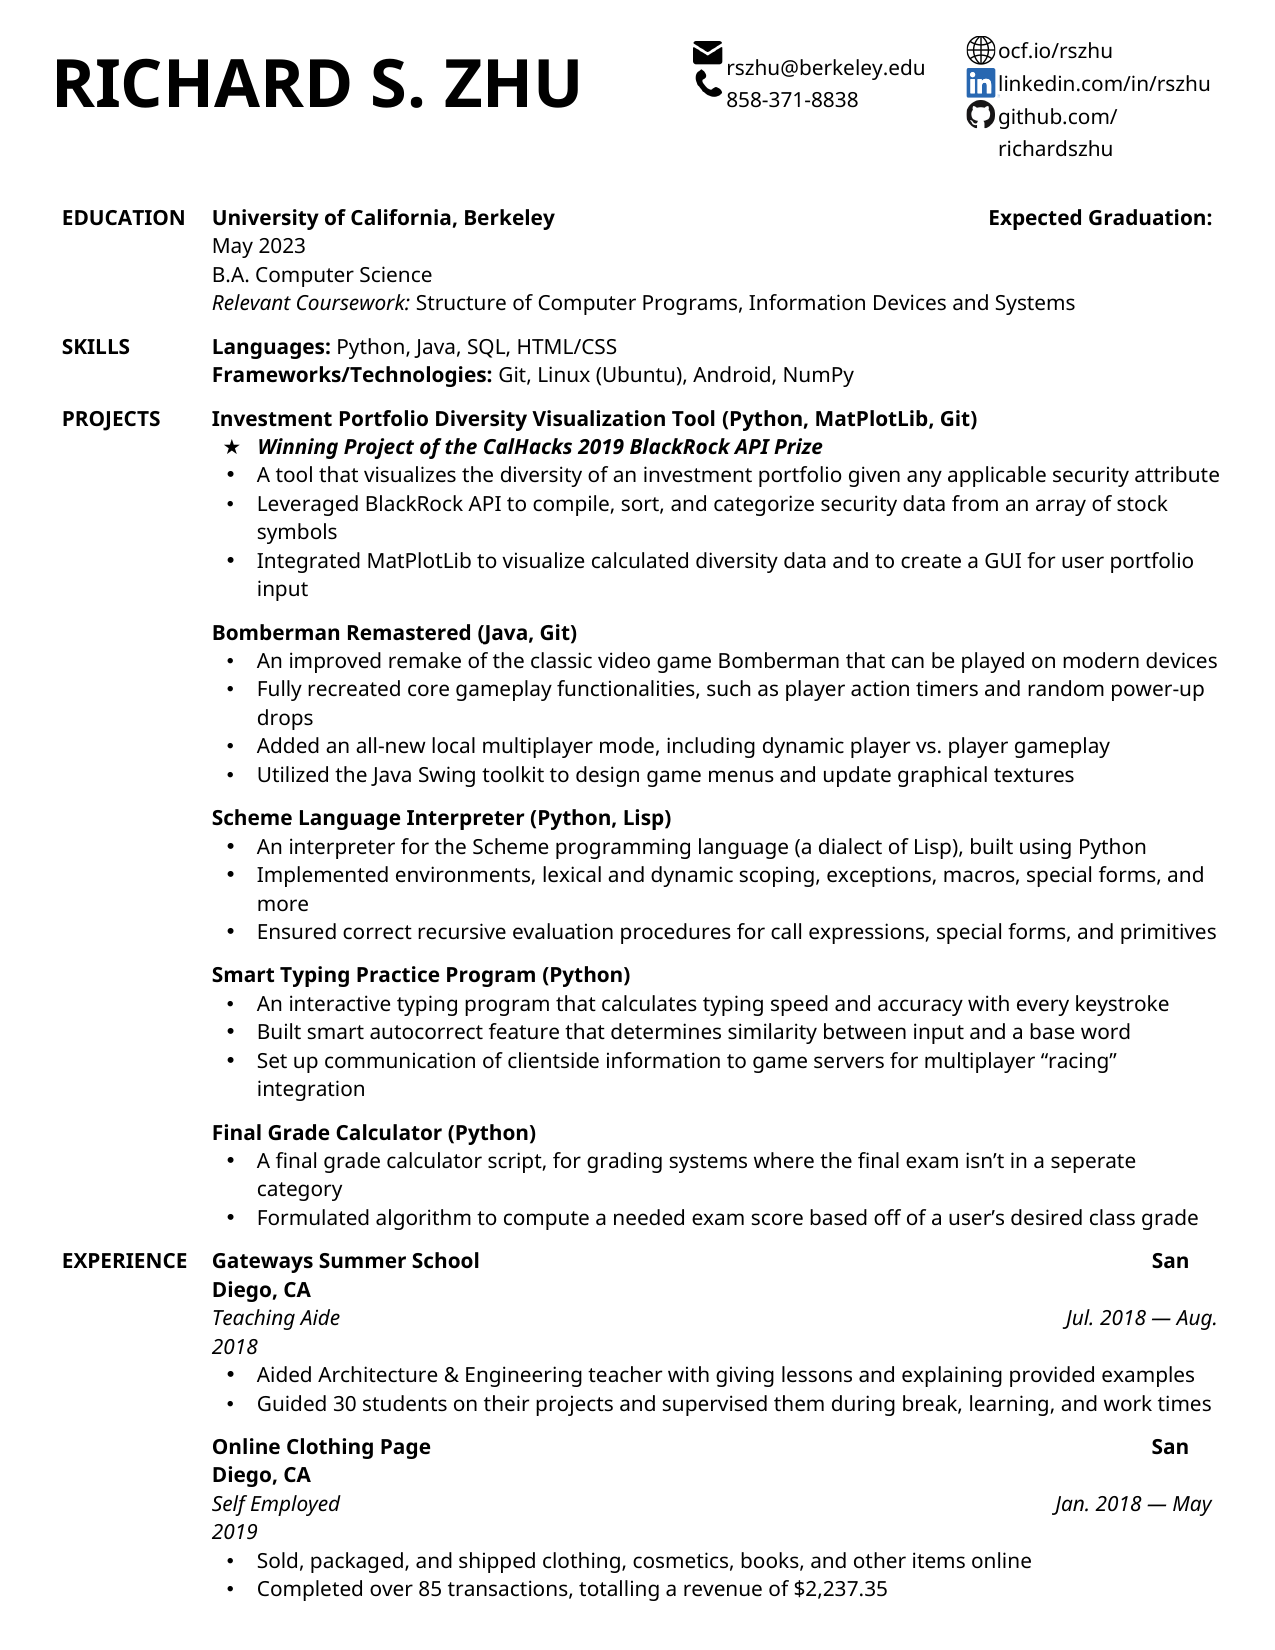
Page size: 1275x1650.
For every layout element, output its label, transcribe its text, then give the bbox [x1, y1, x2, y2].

table_cell Bomberman Remastered (Java, Git) An improved remake of the classic video game Bomberman that can be played on modern devices Fully recreated core gameplay functionalities, such as player action timers and random power-up drops Added an all-new local multiplayer mode, including dynamic player vs. player gameplay Utilized the Java Swing toolkit to design game menus and update graphical textures [201, 615, 1232, 800]
table_header EDUCATION [51, 200, 201, 329]
picture [966, 68, 1001, 98]
table_header rszhu@berkeley.edu 858-371-8838 [726, 34, 942, 166]
table_cell [51, 958, 201, 1115]
table_cell EXPERIENCE [51, 1244, 201, 1429]
table_cell Investment Portfolio Diversity Visualization Tool (Python, MatPlotLib, Git) ★ Winning Project of the CalHacks 2019 BlackRock API Prize A tool that visualizes the diversity of an investment portfolio given any applicable security attribute Leveraged BlackRock API to compile, sort, and categorize security data from an array of stock symbols Integrated MatPlotLib to visualize calculated diversity data and to create a GUI for user portfolio input [201, 401, 1232, 615]
table_cell Gateways Summer School San Diego, CA Teaching Aide Jul. 2018 — Aug. 2018 Aided Architecture & Engineering teacher with giving lessons and explaining provided examples Guided 30 students on their projects and supervised them during break, learning, and work times [201, 1244, 1232, 1429]
picture [690, 36, 724, 97]
table_cell [51, 800, 201, 957]
table_header RICHARD S. ZHU [51, 34, 726, 166]
table_cell Scheme Language Interpreter (Python, Lisp) An interpreter for the Scheme programming language (a dialect of Lisp), built using Python Implemented environments, lexical and dynamic scoping, exceptions, macros, special forms, and more Ensured correct recursive evaluation procedures for call expressions, special forms, and primitives [201, 800, 1232, 957]
picture [966, 36, 996, 65]
table_cell [51, 1429, 201, 1615]
table_cell Online Clothing Page San Diego, CA Self Employed Jan. 2018 — May 2019 Sold, packaged, and shipped clothing, cosmetics, books, and other items online Completed over 85 transactions, totalling a revenue of $2,237.35 [201, 1429, 1232, 1615]
table_cell Smart Typing Practice Program (Python) An interactive typing program that calculates typing speed and accuracy with every keystroke Built smart autocorrect feature that determines similarity between input and a base word Set up communication of clientside information to game servers for multiplayer “racing” integration [201, 958, 1232, 1115]
table_cell SKILLS [51, 329, 201, 401]
picture [966, 100, 995, 129]
table_cell Languages: Python, Java, SQL, HTML/CSS Frameworks/Technologies: Git, Linux (Ubuntu), Android, NumPy [201, 329, 1232, 401]
table_header ocf.io/rszhu linkedin.com/in/rszhu github.com/richardszhu [998, 34, 1233, 166]
table_cell [51, 615, 201, 800]
table_header University of California, Berkeley Expected Graduation: May 2023 B.A. Computer Science Relevant Coursework: Structure of Computer Programs, Information Devices and Systems [201, 200, 1232, 329]
table_cell [51, 1115, 201, 1243]
table_cell PROJECTS [51, 401, 201, 615]
table_header [942, 34, 998, 166]
table_cell Final Grade Calculator (Python) A final grade calculator script, for grading systems where the final exam isn’t in a seperate category Formulated algorithm to compute a needed exam score based off of a user’s desired class grade [201, 1115, 1232, 1243]
